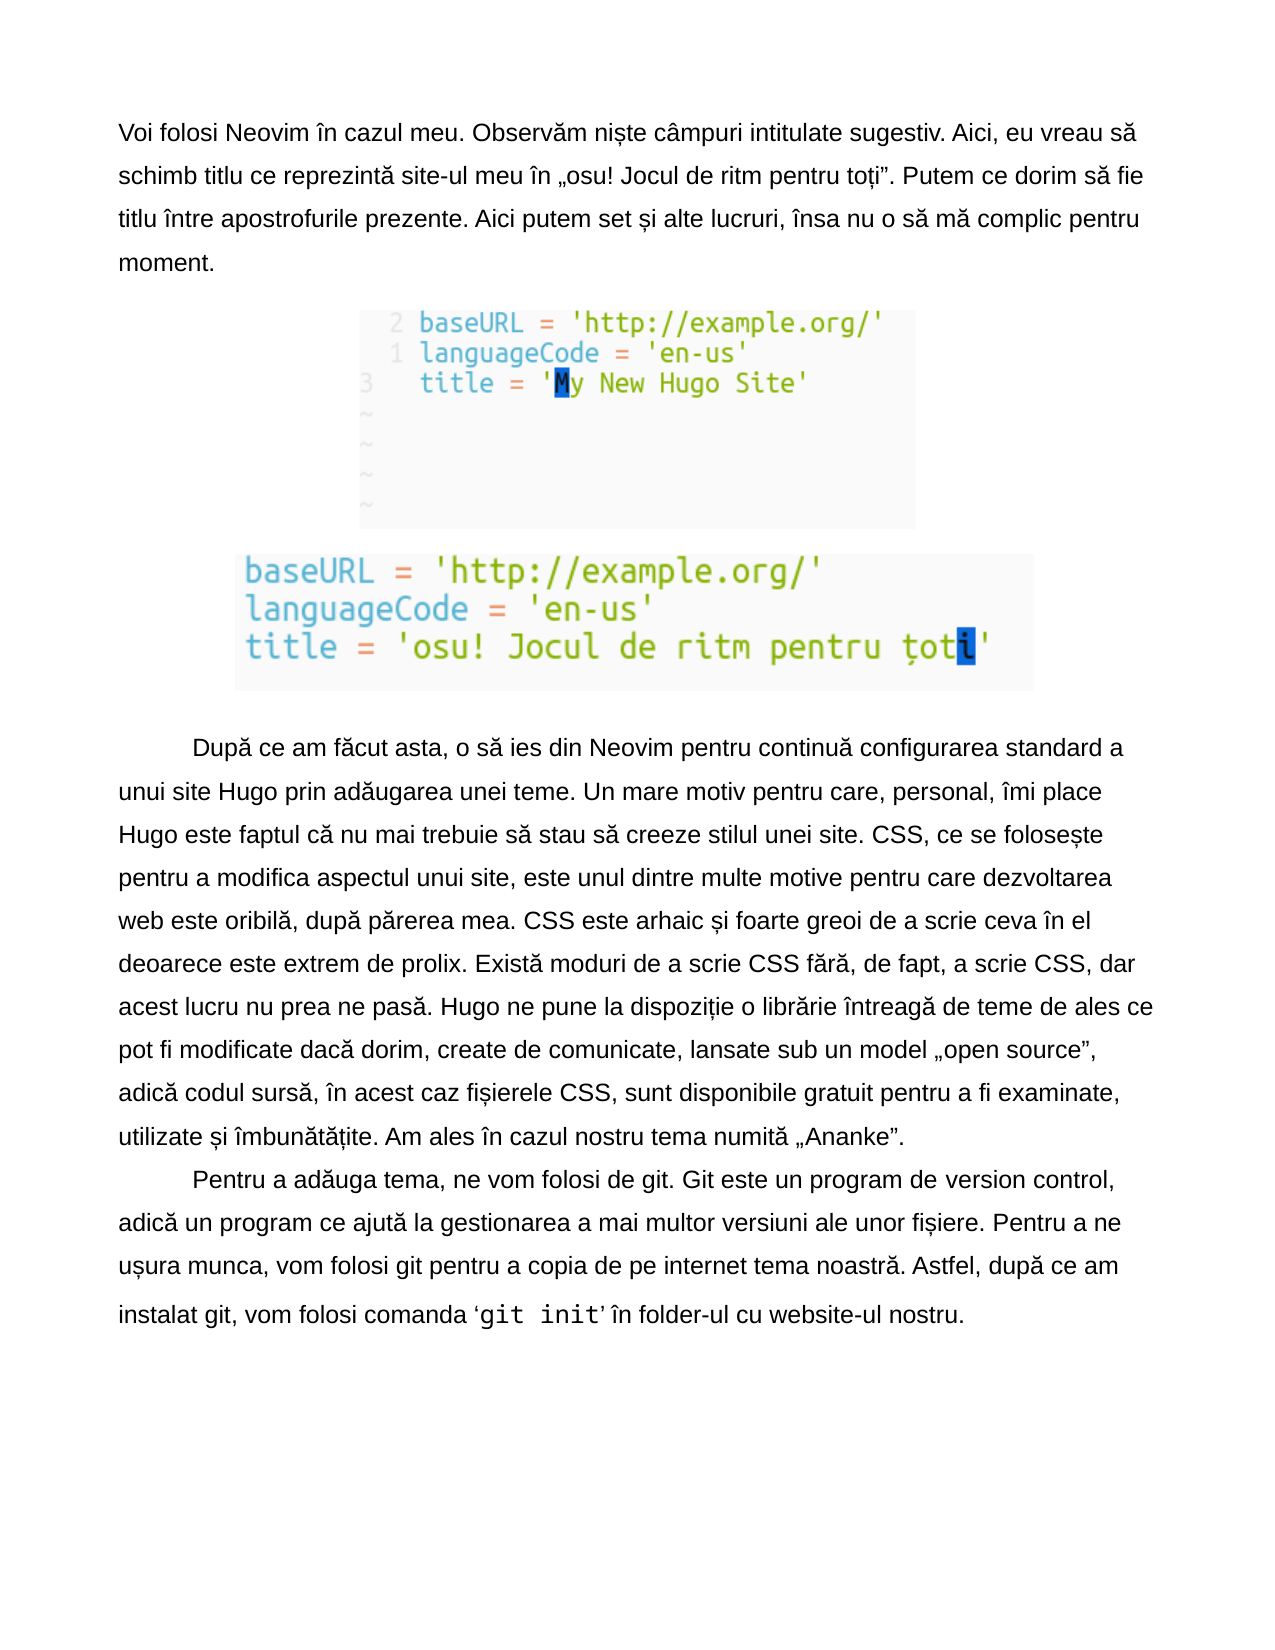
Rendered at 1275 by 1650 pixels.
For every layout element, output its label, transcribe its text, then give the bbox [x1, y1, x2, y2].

picture [235, 554, 1035, 691]
picture [359, 310, 916, 529]
text După ce am făcut asta, o să ies din Neovim pentru continuă configurarea standard a unui site Hugo prin adăugarea unei teme. Un mare motiv pentru care, personal, îmi place Hugo este faptul că nu mai trebuie să stau să creeze stilul unei site. CSS, ce se folosește pentru a modifica aspectul unui site, este unul dintre multe motive pentru care dezvoltarea web este oribilă, după părerea mea. CSS este arhaic și foarte greoi de a scrie ceva în el deoarece este extrem de prolix. Există moduri de a scrie CSS fără, de fapt, a scrie CSS, dar acest lucru nu prea ne pasă. Hugo ne pune la dispoziție o librărie întreagă de teme de ales ce pot fi modificate dacă dorim, create de comunicate, lansate sub un model „open source”, adică codul sursă, în acest caz fișierele CSS, sunt disponibile gratuit pentru a fi examinate, utilizate și îmbunătățite. Am ales în cazul nostru tema numită „Ananke”. [118, 733, 1157, 1150]
text Pentru a adăuga tema, ne vom folosi de git. Git este un program de version control, adică un program ce ajută la gestionarea a mai multor versiuni ale unor fișiere. Pentru a ne ușura munca, vom folosi git pentru a copia de pe internet tema noastră. Astfel, după ce am instalat git, vom folosi comanda ‘git init’ în folder-ul cu website-ul nostru. [118, 1164, 1157, 1331]
text Voi folosi Neovim în cazul meu. Observăm niște câmpuri intitulate sugestiv. Aici, eu vreau să schimb titlu ce reprezintă site-ul meu în „osu! Jocul de ritm pentru toți”. Putem ce dorim să fie titlu între apostrofurile prezente. Aici putem set și alte lucruri, însa nu o să mă complic pentru moment. [118, 118, 1157, 276]
